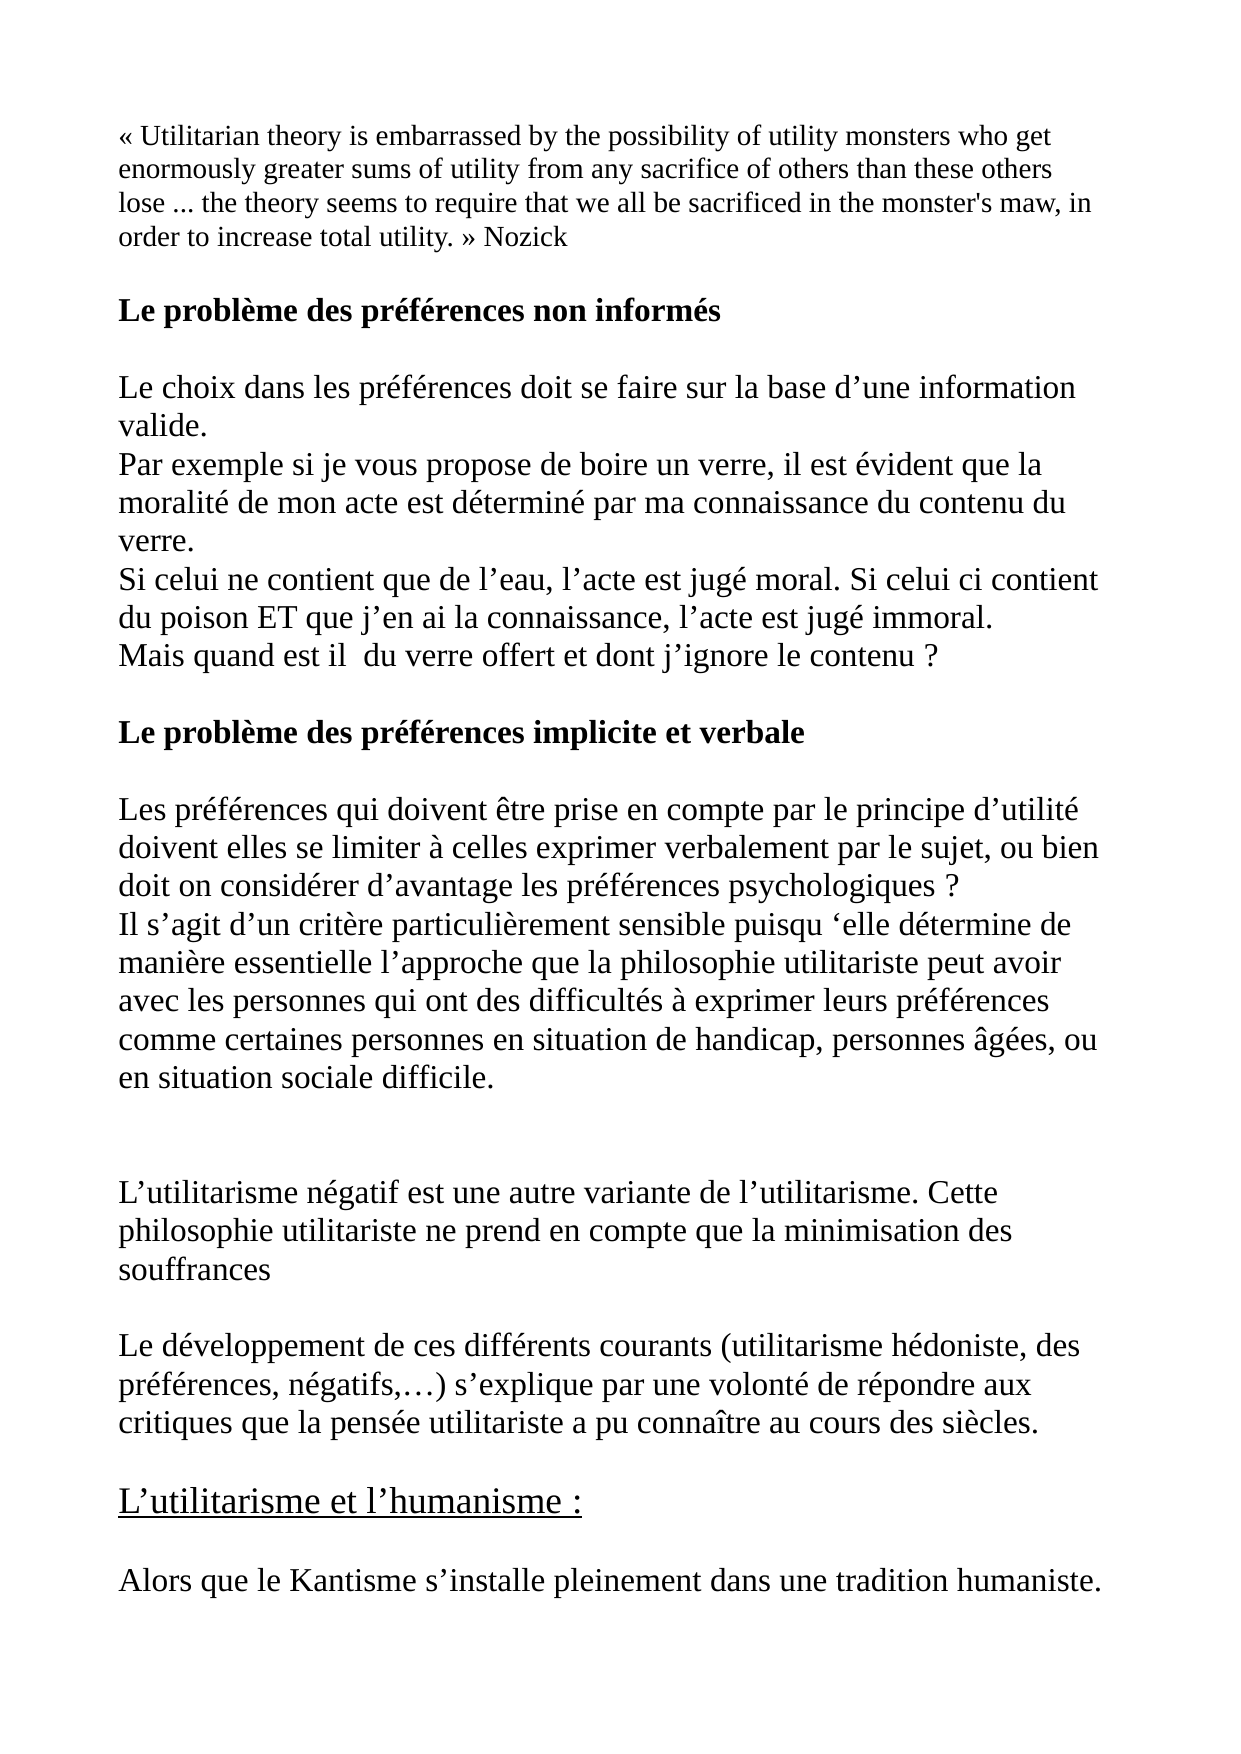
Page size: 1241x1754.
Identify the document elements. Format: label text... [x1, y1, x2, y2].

text « Utilitarian theory is embarrassed by the possibility of utility monsters who get enormously greater sums of utility from any sacrifice of others than these others lose ... the theory seems to require that we all be sacrificed in the monster's maw, in order to increase total utility. » Nozick [118, 118, 1122, 252]
text Le problème des préférences implicite et verbale [118, 712, 1122, 751]
text L’utilitarisme et l’humanisme : [118, 1479, 1122, 1522]
text Le problème des préférences non informés [118, 291, 1122, 329]
text Il s’agit d’un critère particulièrement sensible puisqu ‘elle détermine de manière essentielle l’approche que la philosophie utilitariste peut avoir avec les personnes qui ont des difficultés à exprimer leurs préférences comme certaines personnes en situation de handicap, personnes âgées, ou en situation sociale difficile. [118, 904, 1122, 1096]
text L’utilitarisme négatif est une autre variante de l’utilitarisme. Cette philosophie utilitariste ne prend en compte que la minimisation des souffrances [118, 1172, 1122, 1287]
text Le choix dans les préférences doit se faire sur la base d’une information valide. [118, 367, 1122, 444]
text Par exemple si je vous propose de boire un verre, il est évident que la moralité de mon acte est déterminé par ma connaissance du contenu du verre. [118, 444, 1122, 559]
text Le développement de ces différents courants (utilitarisme hédoniste, des préférences, négatifs,…) s’explique par une volonté de répondre aux critiques que la pensée utilitariste a pu connaître au cours des siècles. [118, 1326, 1122, 1441]
text Les préférences qui doivent être prise en compte par le principe d’utilité doivent elles se limiter à celles exprimer verbalement par le sujet, ou bien doit on considérer d’avantage les préférences psychologiques ? [118, 789, 1122, 904]
text Si celui ne contient que de l’eau, l’acte est jugé moral. Si celui ci contient du poison ET que j’en ai la connaissance, l’acte est jugé immoral. [118, 559, 1122, 636]
text Mais quand est il du verre offert et dont j’ignore le contenu ? [118, 636, 1122, 674]
text Alors que le Kantisme s’installe pleinement dans une tradition humaniste. [118, 1560, 1122, 1599]
